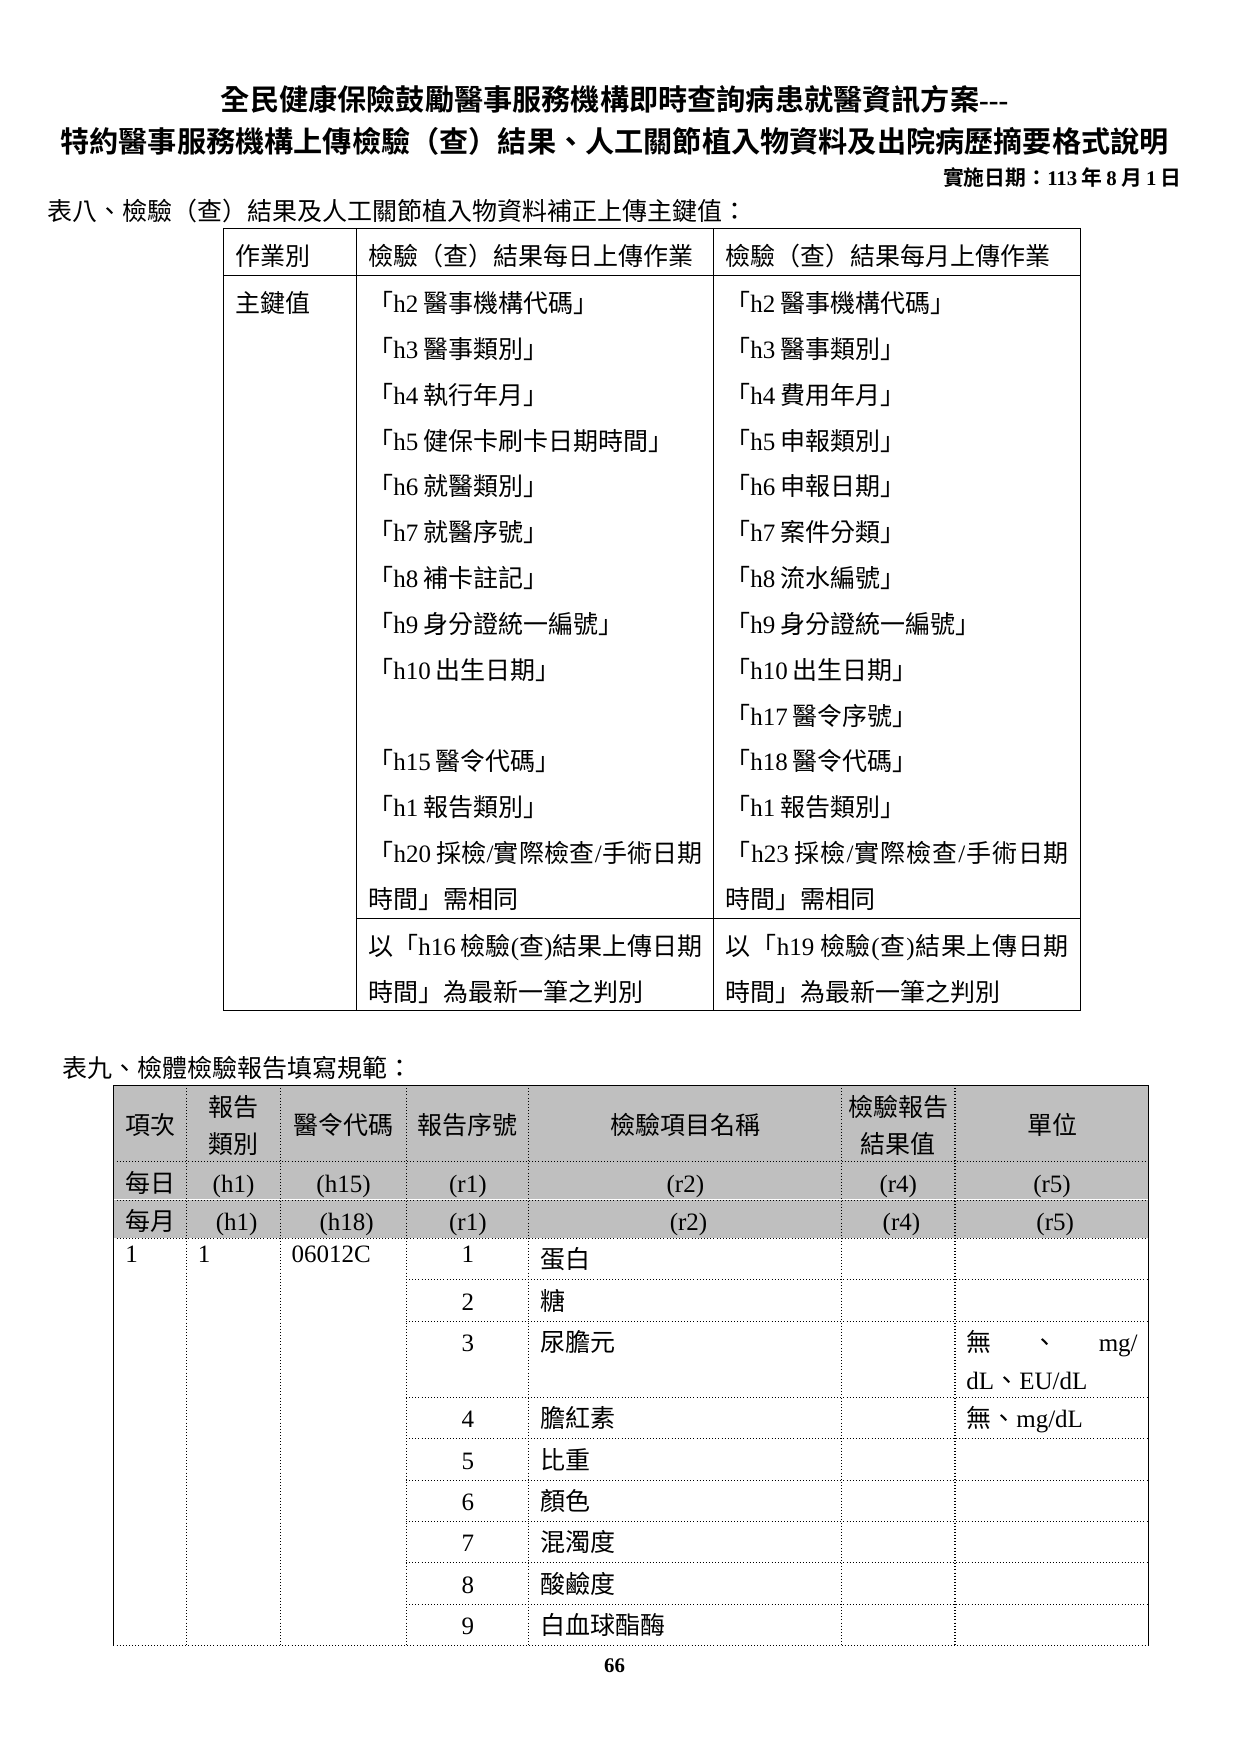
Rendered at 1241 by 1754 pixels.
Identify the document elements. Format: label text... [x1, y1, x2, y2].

table_cell (h18) [280, 1200, 406, 1238]
table_header 醫令代碼 [280, 1086, 406, 1161]
table_header 檢驗（查）結果每月上傳作業 [714, 229, 1080, 275]
table_cell 糖 [529, 1279, 841, 1321]
table_cell 無、mg/dL、EU/dL [955, 1321, 1148, 1397]
table_cell [955, 1238, 1148, 1279]
text 表九、檢體檢驗報告填寫規範： [62, 1049, 1181, 1085]
table_cell (r5) [955, 1161, 1148, 1199]
table_cell 1 [406, 1238, 529, 1279]
table_cell 「h2醫事機構代碼」 「h3醫事類別」 「h4執行年月」 「h5健保卡刷卡日期時間」 「h6就醫類別」 「h7就醫序號」 「h8補卡註記」 「h9身分證統一編號」 「h10出生日期」 「h15醫令代碼」 「h1報告類別」 「h20採檢/實際檢查/手術日期時間」需相同 [357, 276, 713, 917]
table_cell 7 [406, 1521, 529, 1562]
table_cell 「h2醫事機構代碼」 「h3醫事類別」 「h4費用年月」 「h5申報類別」 「h6申報日期」 「h7案件分類」 「h8流水編號」 「h9身分證統一編號」 「h10出生日期」 「h17醫令序號」 「h18醫令代碼」 「h1報告類別」 「h23採檢/實際檢查/手術日期時間」需相同 [714, 276, 1080, 917]
table_cell 9 [406, 1604, 529, 1645]
table_cell [841, 1238, 955, 1279]
table_cell 以「h19檢驗(查)結果上傳日期時間」為最新一筆之判別 [714, 919, 1080, 1010]
table_cell [841, 1521, 955, 1562]
text 表八、檢驗（查）結果及人工關節植入物資料補正上傳主鍵值： [47, 192, 1181, 228]
table_header 報告序號 [406, 1086, 529, 1161]
table_cell (r4) [841, 1200, 955, 1238]
table_cell (h1) [186, 1200, 280, 1238]
table_cell 4 [406, 1397, 529, 1438]
table_header 報告類別 [186, 1086, 280, 1161]
table_cell [841, 1438, 955, 1479]
table_cell 酸鹼度 [529, 1562, 841, 1603]
table_cell (r2) [529, 1161, 841, 1199]
table_cell 每月 [114, 1200, 186, 1238]
table_cell [841, 1321, 955, 1397]
table_cell [841, 1480, 955, 1521]
table_cell 1 [114, 1238, 186, 1645]
table_cell 3 [406, 1321, 529, 1397]
table_cell [955, 1480, 1148, 1521]
table_cell 5 [406, 1438, 529, 1479]
table_cell (h1) [186, 1161, 280, 1199]
table_cell 無、mg/dL [955, 1397, 1148, 1438]
table_cell (r1) [406, 1200, 529, 1238]
table_cell [841, 1279, 955, 1321]
table_cell 06012C [280, 1238, 406, 1645]
table_cell 混濁度 [529, 1521, 841, 1562]
table_cell 以「h16檢驗(查)結果上傳日期時間」為最新一筆之判別 [357, 919, 713, 1010]
table_cell [955, 1562, 1148, 1603]
table_cell [841, 1604, 955, 1645]
table_header 作業別 [224, 229, 356, 275]
table_cell (r2) [529, 1200, 841, 1238]
table_cell 每日 [114, 1161, 186, 1199]
table_cell 尿膽元 [529, 1321, 841, 1397]
table_cell 8 [406, 1562, 529, 1603]
table_cell 顏色 [529, 1480, 841, 1521]
table_header 檢驗報告結果值 [841, 1086, 955, 1161]
table_cell 比重 [529, 1438, 841, 1479]
table_cell (r1) [406, 1161, 529, 1199]
table_cell 6 [406, 1480, 529, 1521]
table_cell [955, 1604, 1148, 1645]
table_cell (r5) [955, 1200, 1148, 1238]
table_header 檢驗項目名稱 [529, 1086, 841, 1161]
table_cell [955, 1521, 1148, 1562]
table_cell 1 [186, 1238, 280, 1645]
table_cell 蛋白 [529, 1238, 841, 1279]
table_cell 主鍵值 [224, 276, 356, 1010]
table_cell (h15) [280, 1161, 406, 1199]
table_cell 2 [406, 1279, 529, 1321]
table_cell [955, 1279, 1148, 1321]
table_header 檢驗（查）結果每日上傳作業 [357, 229, 713, 275]
table_cell [841, 1397, 955, 1438]
table_cell 膽紅素 [529, 1397, 841, 1438]
table_header 單位 [955, 1086, 1148, 1161]
table_cell [955, 1438, 1148, 1479]
table_header 項次 [114, 1086, 186, 1161]
table_cell [841, 1562, 955, 1603]
table_cell 白血球酯酶 [529, 1604, 841, 1645]
table_cell (r4) [841, 1161, 955, 1199]
